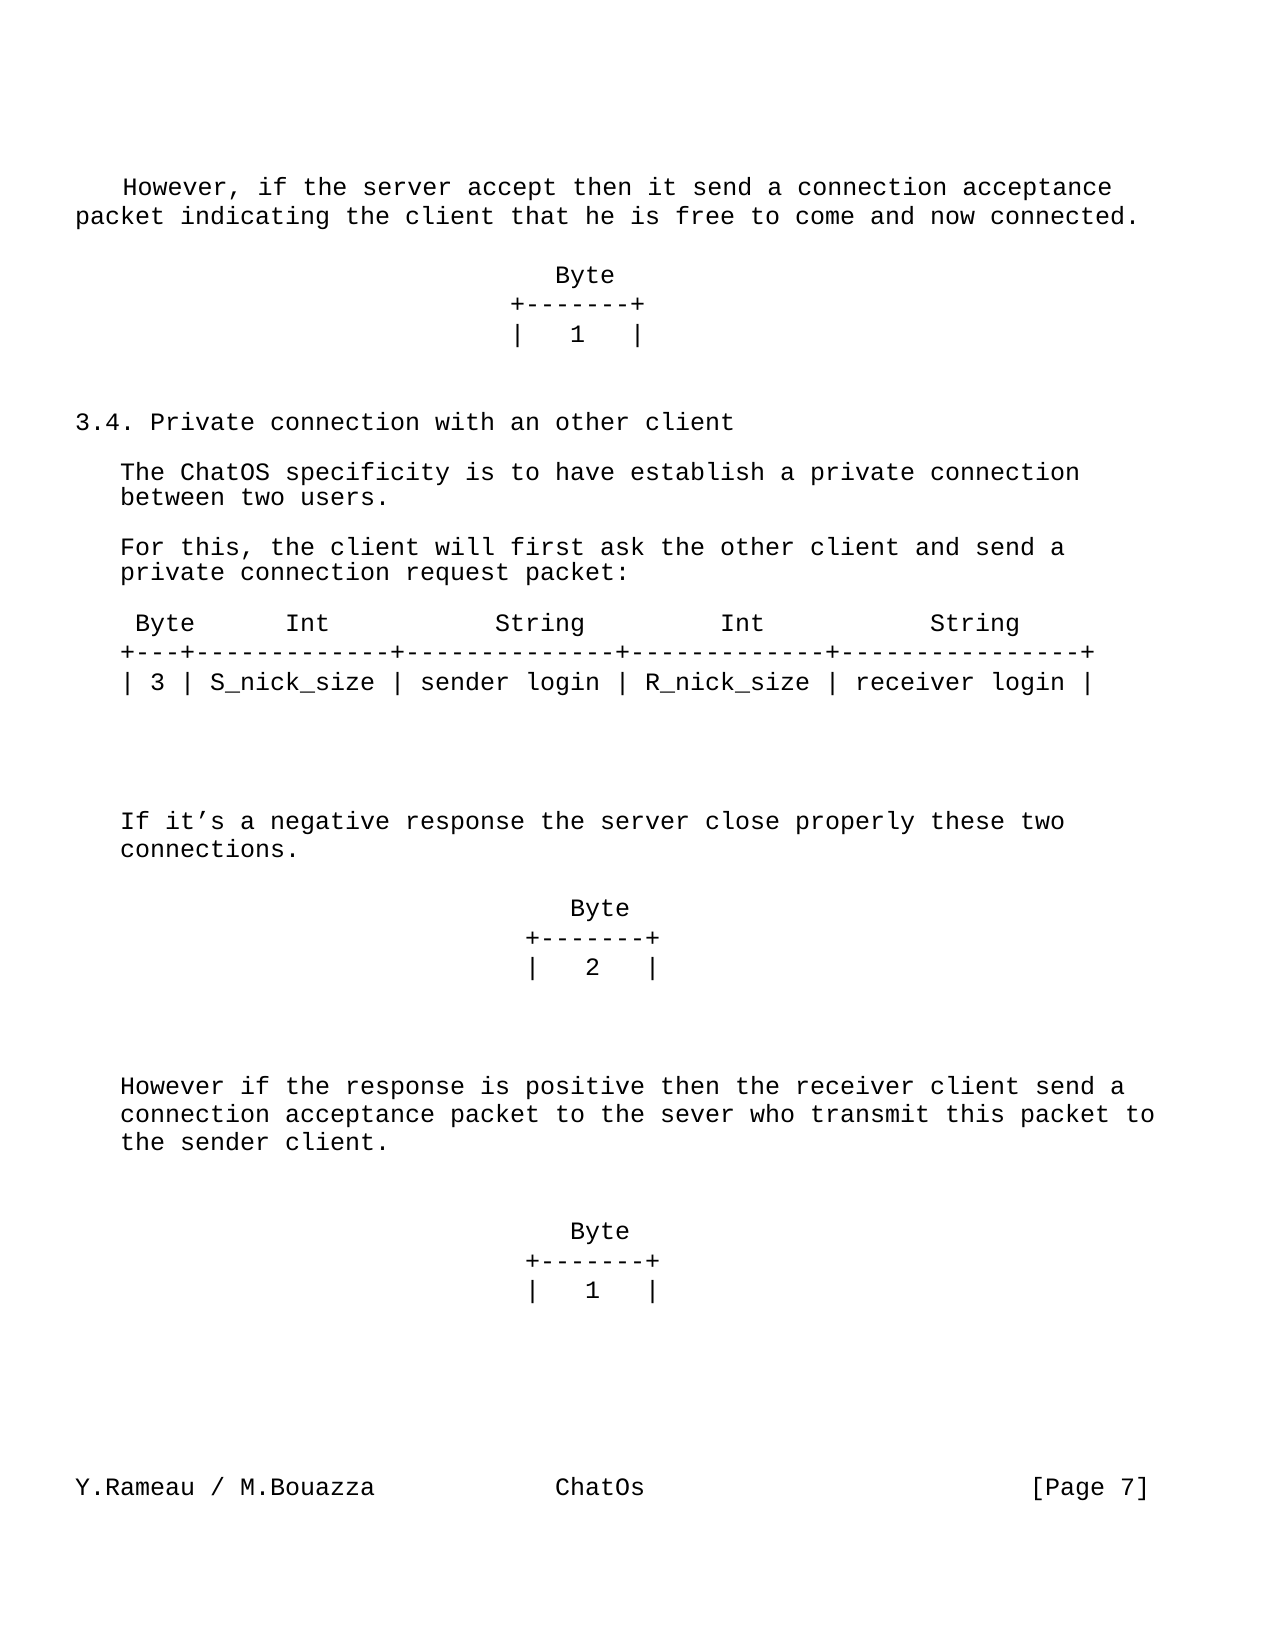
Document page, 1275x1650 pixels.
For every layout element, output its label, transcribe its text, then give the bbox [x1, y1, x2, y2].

text Byte [75, 1219, 1155, 1247]
text If it’s a negative response the server close properly these two connections. [75, 808, 1155, 865]
text However, if the server accept then it send a connection acceptance packet indicating the client that he is free to come and now connected. [75, 175, 1155, 232]
text | 2 | [120, 955, 1155, 983]
text Byte [120, 262, 1155, 291]
text | 1 | [120, 322, 1155, 350]
text +---+-------------+--------------+-------------+----------------+ [120, 640, 1155, 668]
text | 3 | S_nick_size | sender login | R_nick_size | receiver login | [75, 669, 1155, 698]
text Byte [75, 896, 1155, 924]
text +-------+ [120, 925, 1155, 954]
text | 1 | [120, 1278, 1155, 1306]
text +-------+ [120, 1248, 1155, 1277]
text The ChatOS specificity is to have establish a private connection between two users. [120, 460, 1155, 510]
text Byte Int String Int String [75, 610, 1155, 639]
text However if the response is positive then the receiver client send a connection acceptance packet to the sever who transmit this packet to the sender client. [120, 1073, 1155, 1158]
text +-------+ [120, 292, 1155, 320]
subtitle Private connection with an other client [75, 410, 1155, 435]
text For this, the client will first ask the other client and send a private connection request packet: [120, 535, 1155, 585]
